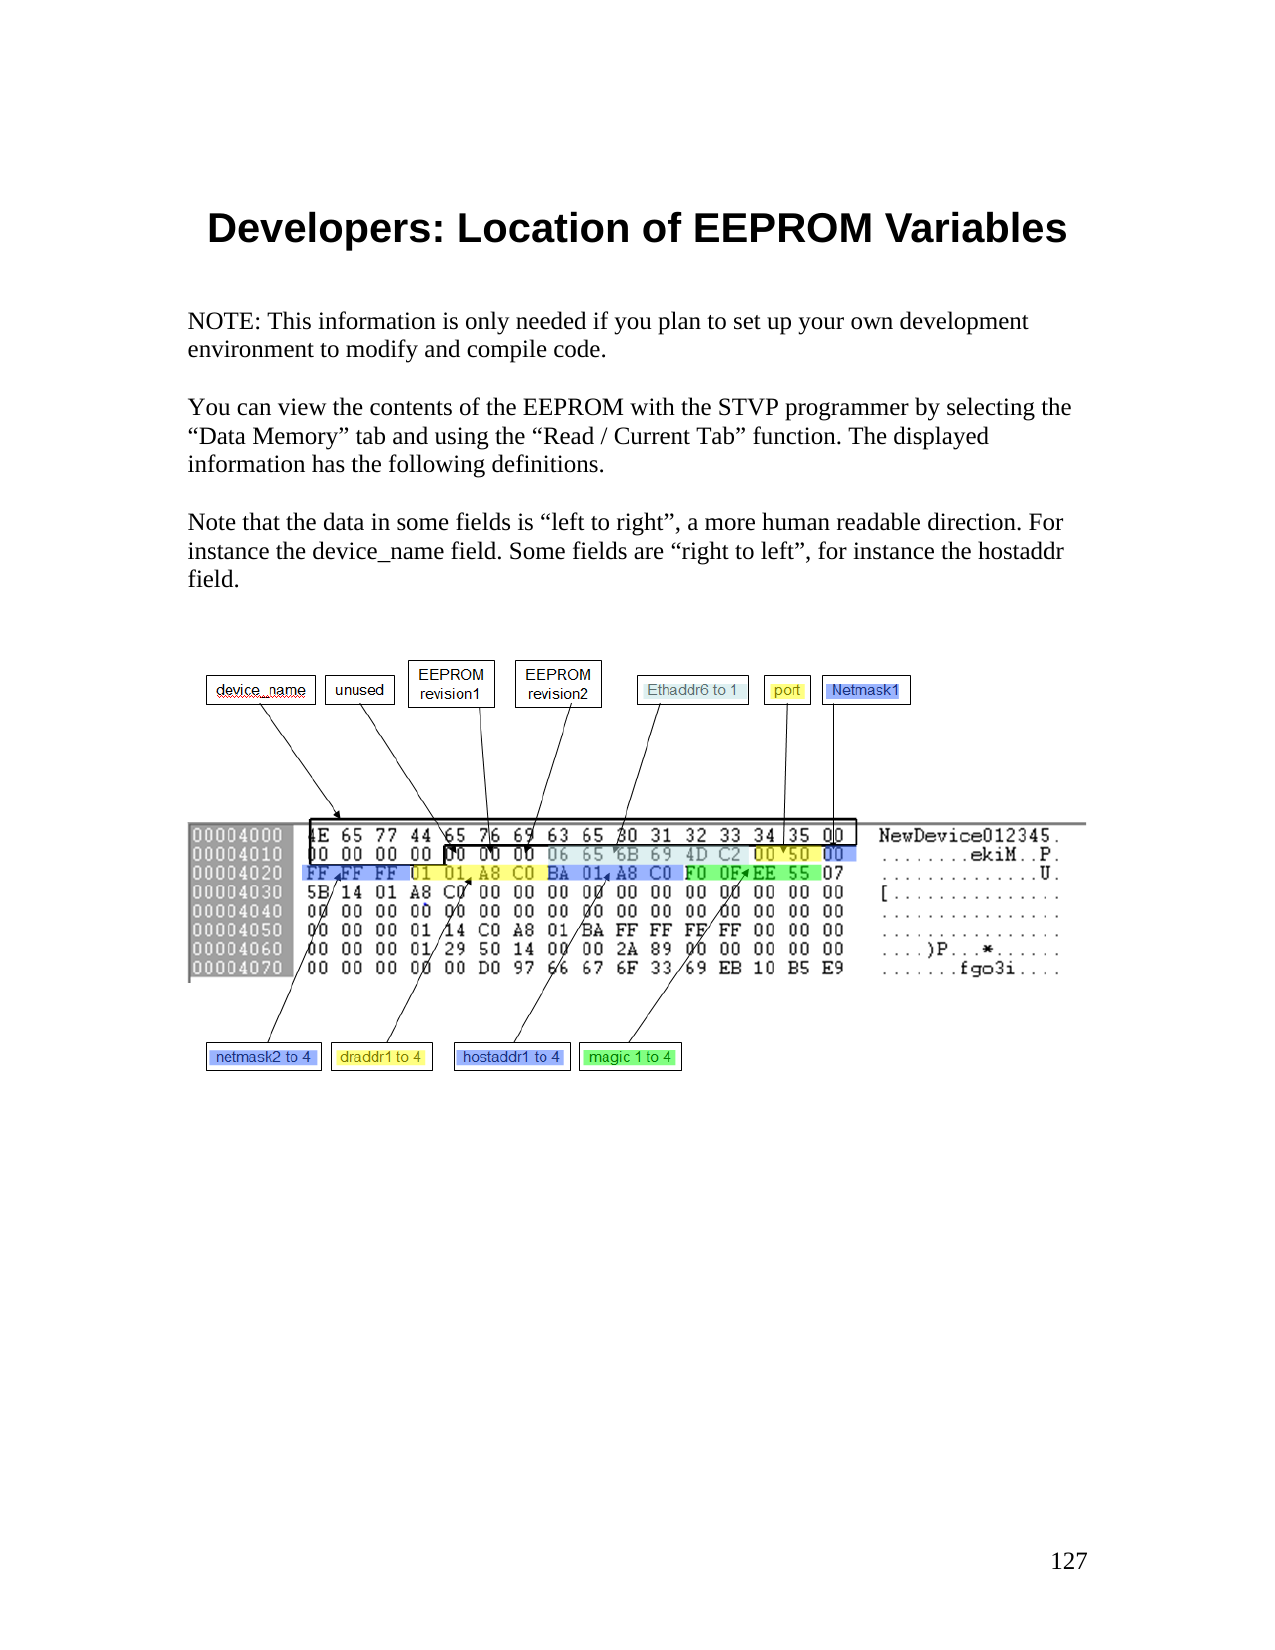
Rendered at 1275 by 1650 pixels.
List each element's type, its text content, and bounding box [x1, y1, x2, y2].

subtitle Developers: Location of EEPROM Variables [187, 204, 1087, 252]
text NOTE: This information is only needed if you plan to set up your own development environment to modify and compile code. [187, 306, 1087, 363]
picture [187, 651, 1087, 1079]
text Note that the data in some fields is “left to right”, a more human readable direction. For instance the device_name field. Some fields are “right to left”, for instance the hostaddr field. [187, 507, 1087, 593]
text You can view the contents of the EEPROM with the STVP programmer by selecting the “Data Memory” tab and using the “Read / Current Tab” function. The displayed information has the following definitions. [187, 392, 1087, 478]
